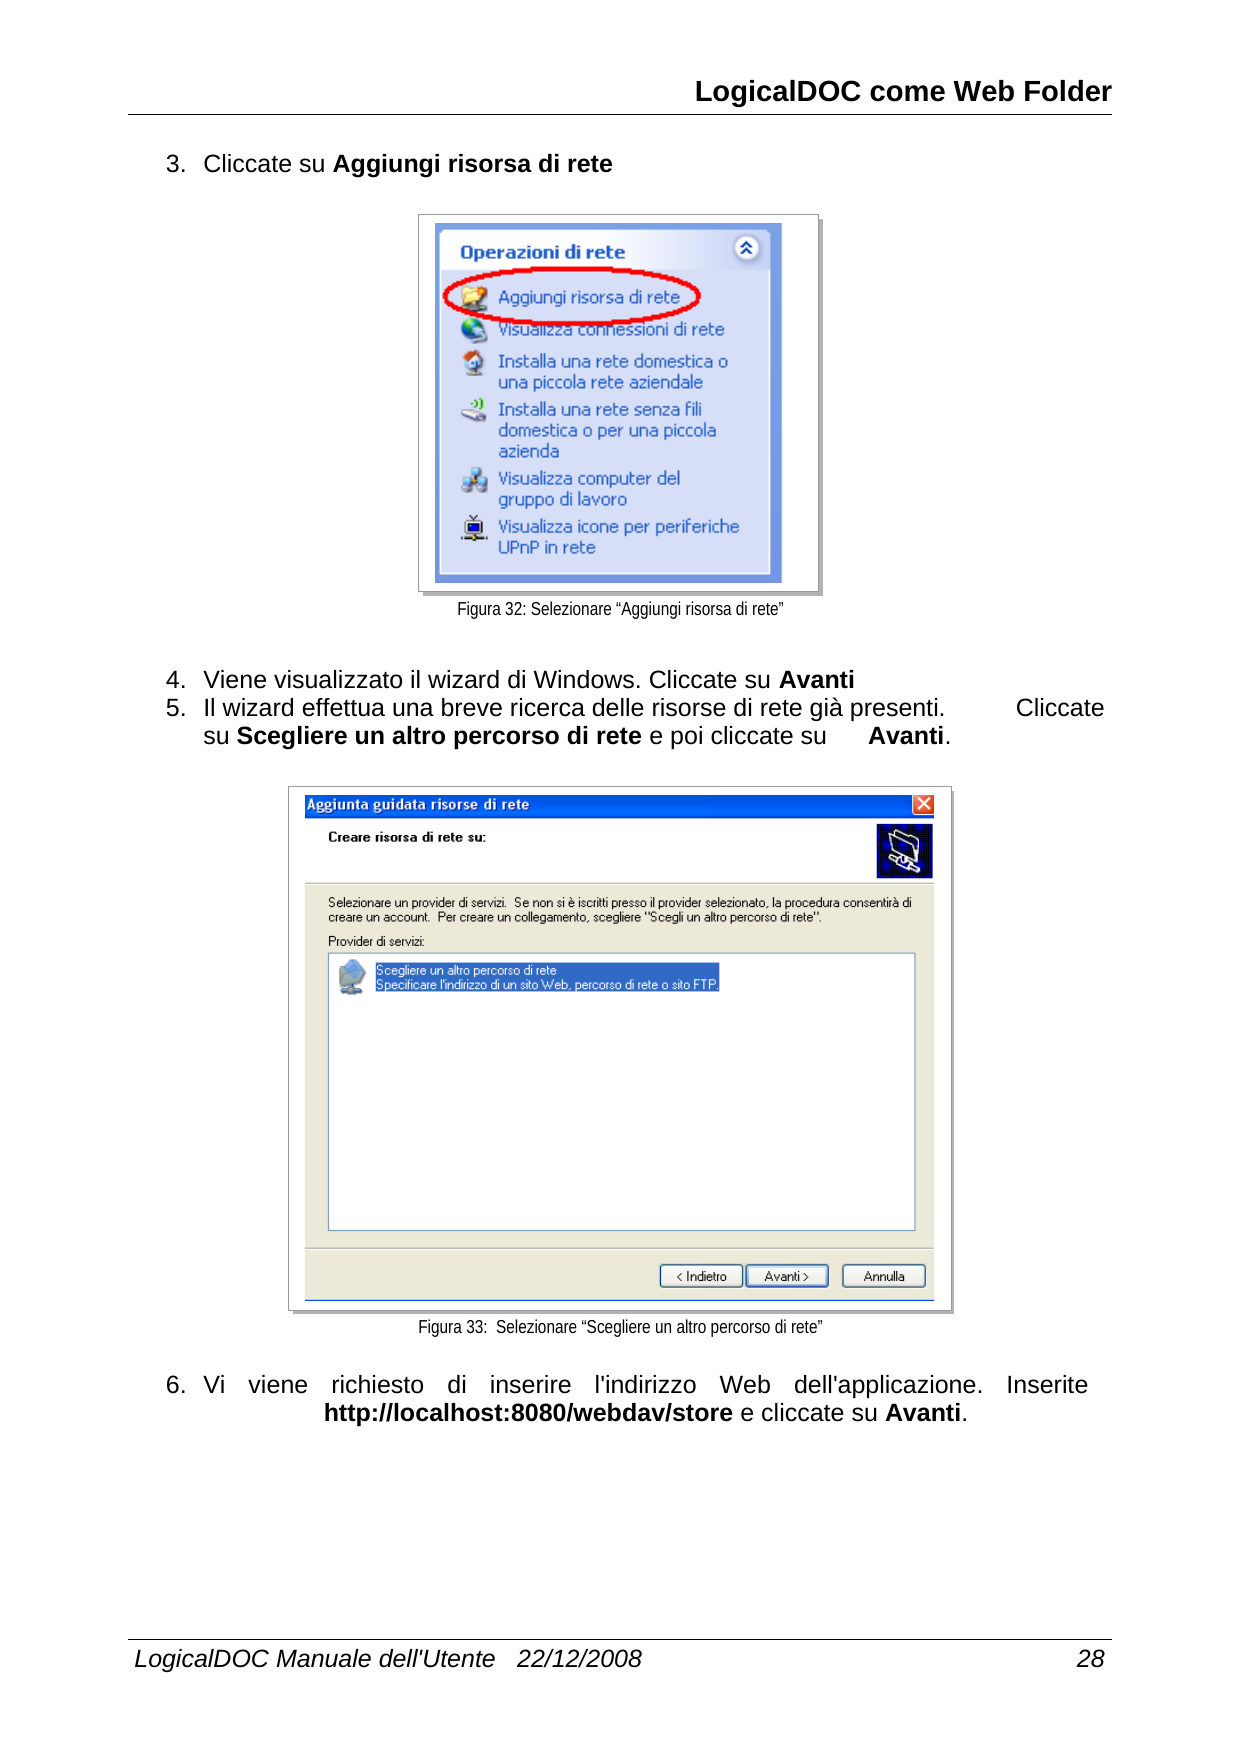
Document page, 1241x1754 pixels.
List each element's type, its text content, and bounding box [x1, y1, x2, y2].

picture [305, 795, 934, 1301]
text Figura 32: Selezionare “Aggiungi risorsa di rete” [418, 592, 822, 619]
list Il wizard effettua una breve ricerca delle risorse di rete già presenti. Cliccate su Scegliere un altro percorso di rete e poi cliccate su Avanti. [166, 694, 1112, 750]
list Cliccate su Aggiungi risorsa di rete [166, 150, 1112, 178]
list Vi viene richiesto di inserire l'indirizzo Web dell'applicazione. Inserite http://localhost:8080/webdav/store e cliccate su Avanti. [166, 1151, 1112, 1427]
list Viene visualizzato il wizard di Windows. Cliccate su Avanti [166, 666, 1112, 694]
text Figura 33: Selezionare “Scegliere un altro percorso di rete” [288, 1311, 952, 1337]
